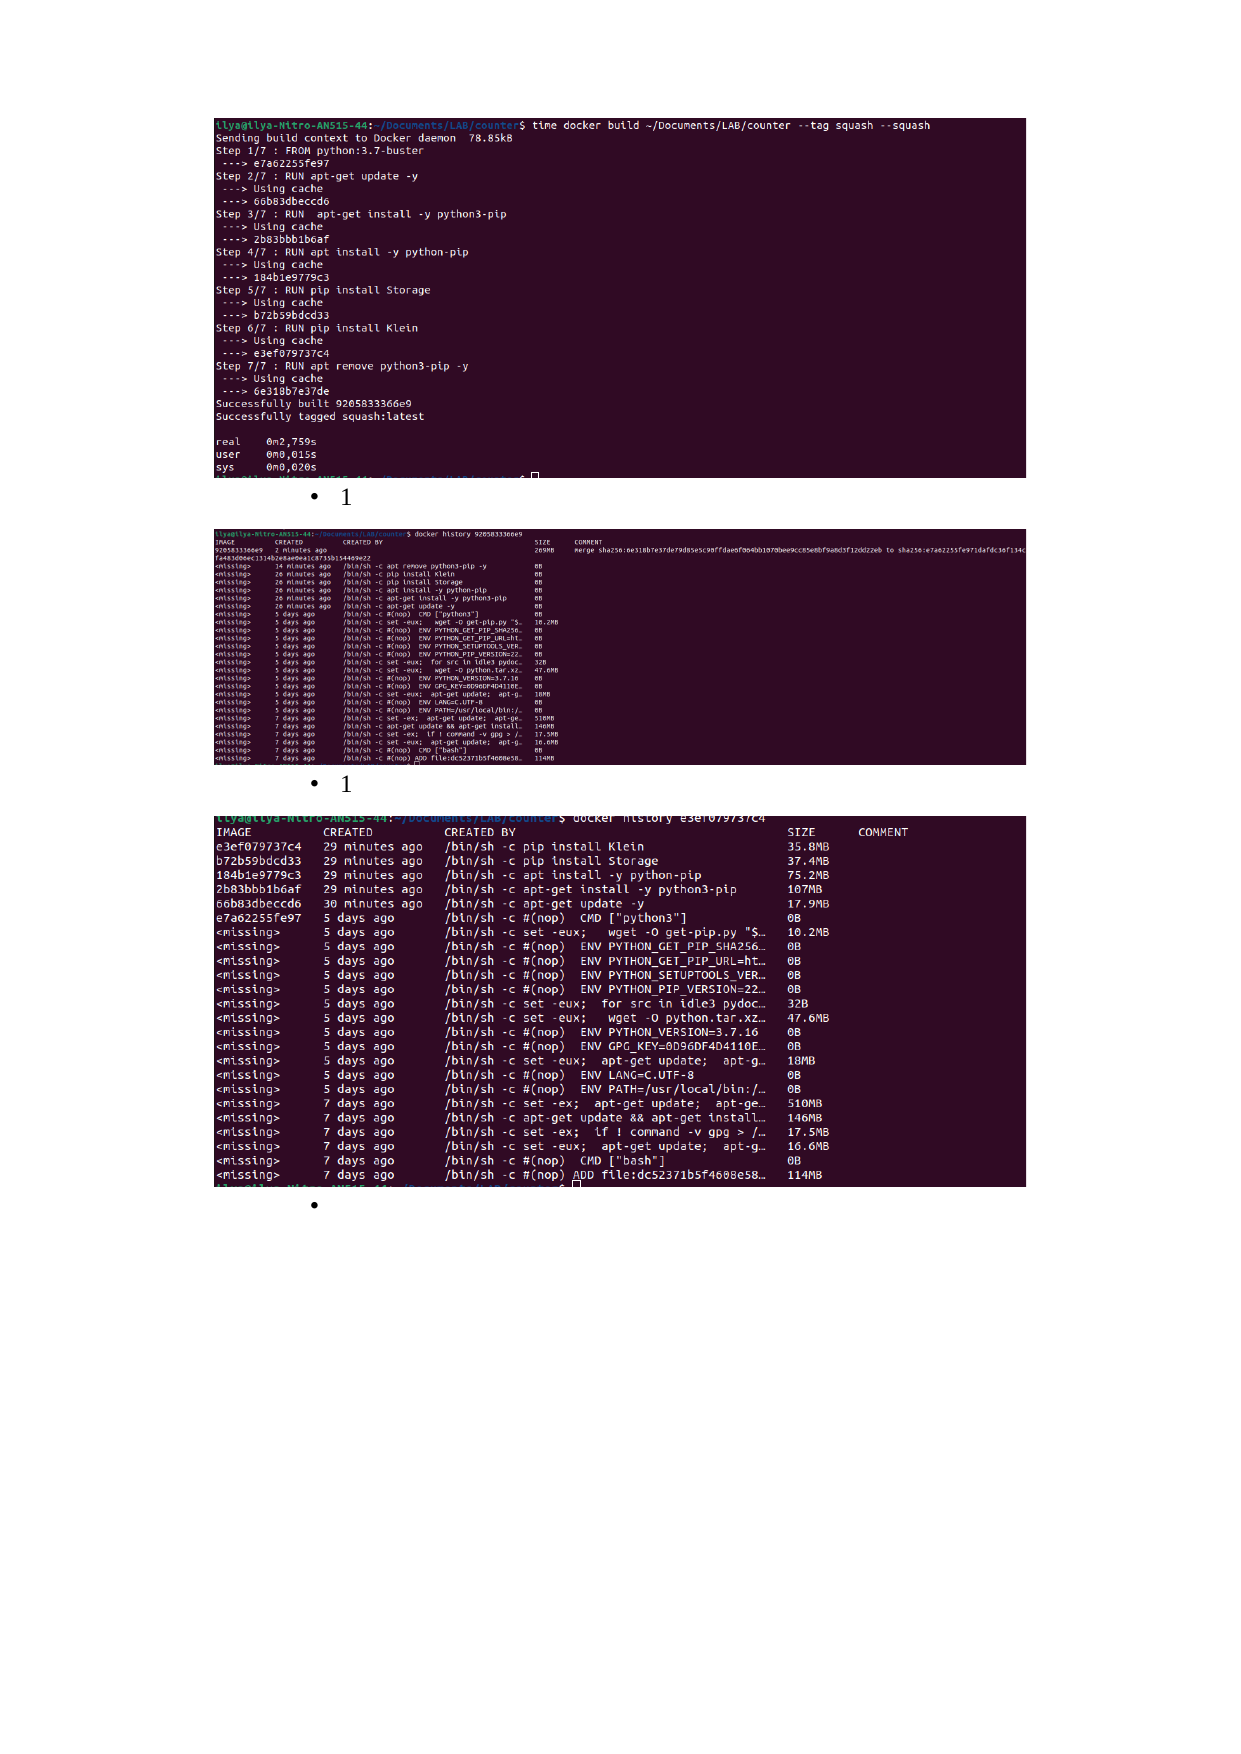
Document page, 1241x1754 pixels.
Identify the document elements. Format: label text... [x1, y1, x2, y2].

picture [214, 529, 1027, 765]
list 1 [310, 765, 1122, 798]
picture [214, 816, 1027, 1187]
list 1 [310, 478, 1122, 510]
picture [214, 118, 1027, 478]
